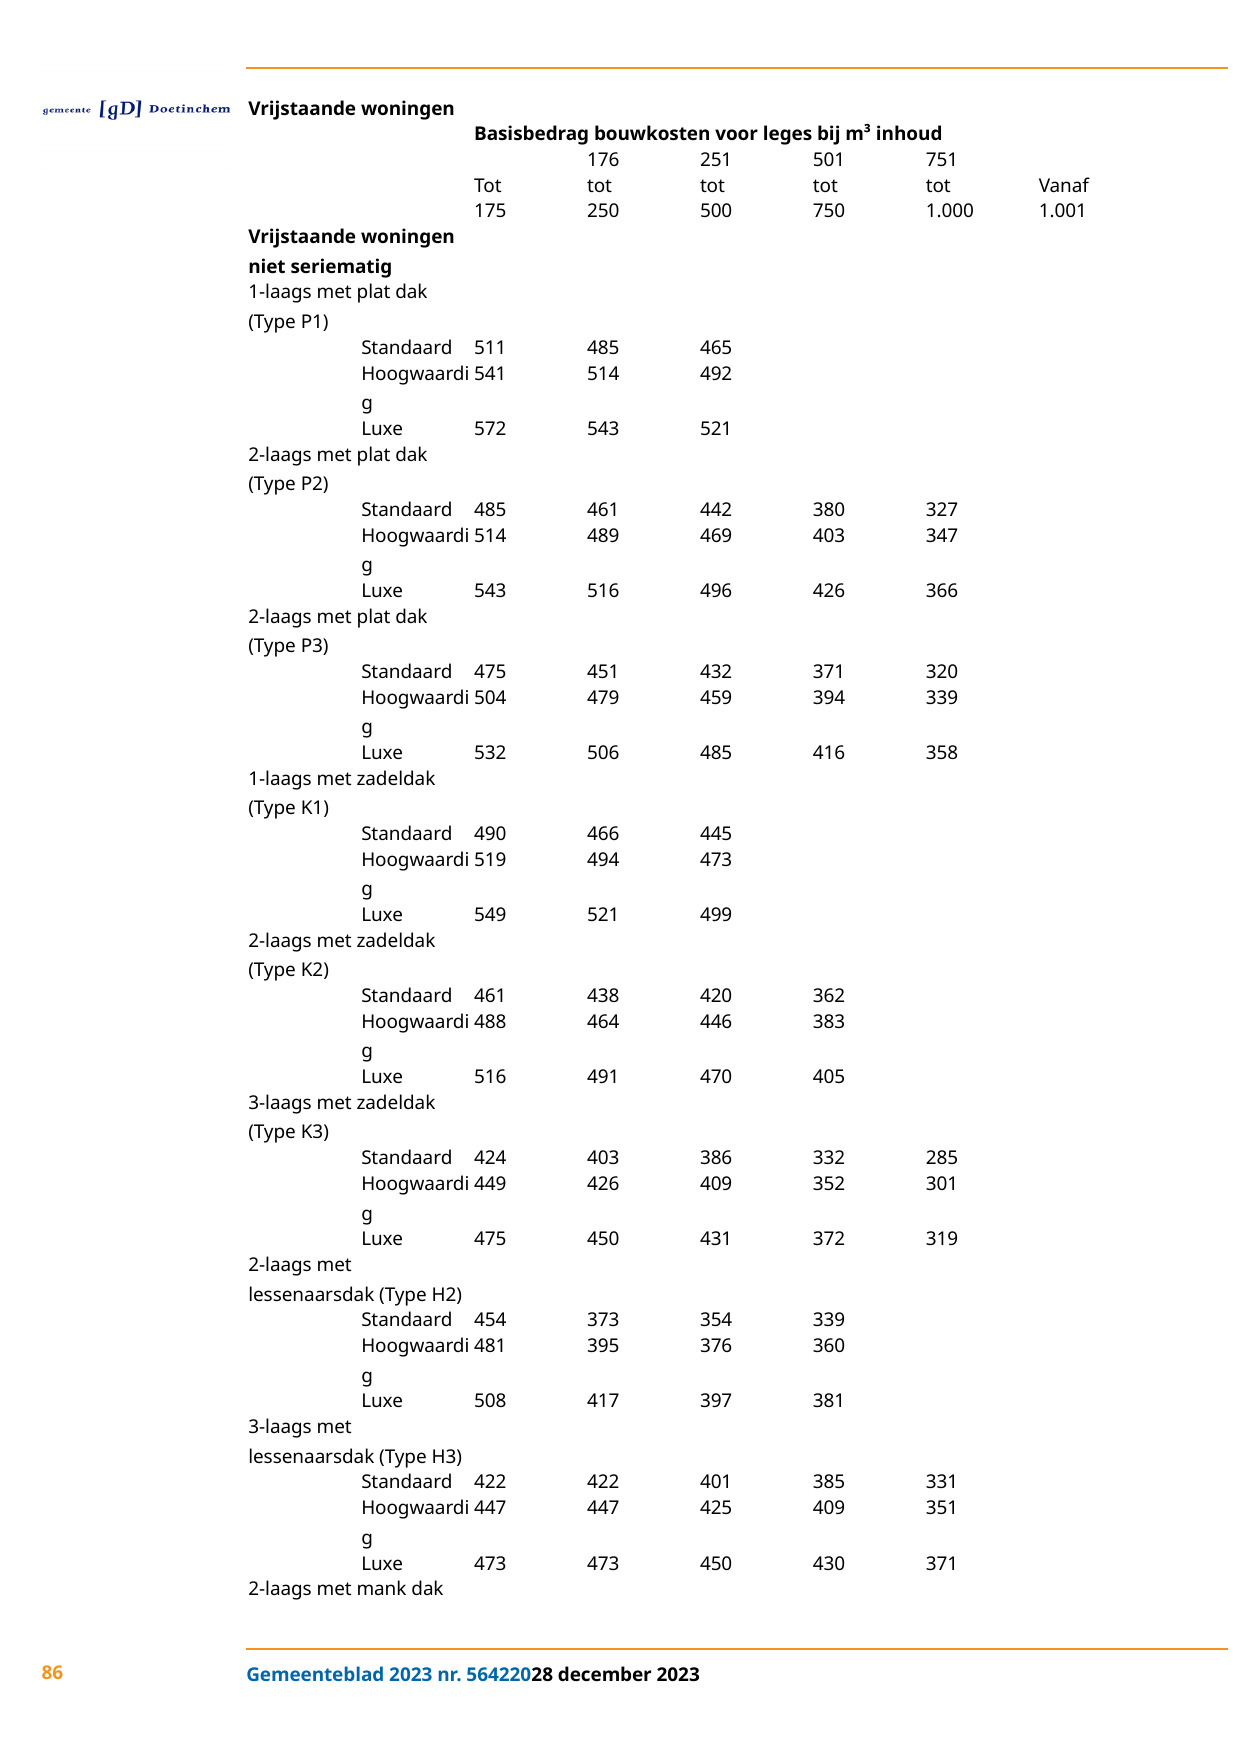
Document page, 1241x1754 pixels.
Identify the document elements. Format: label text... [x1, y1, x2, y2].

table_cell 488 [474, 1008, 587, 1063]
table_cell 532 [474, 739, 587, 765]
table_cell [1039, 1145, 1152, 1170]
table_cell 1.001 [1039, 198, 1152, 223]
table_cell 465 [700, 334, 813, 360]
table_cell 352 [813, 1170, 926, 1226]
table_cell 371 [813, 658, 926, 684]
table_cell [248, 415, 361, 441]
table_cell 442 [700, 496, 813, 522]
table_cell [700, 1089, 813, 1144]
table_cell [248, 684, 361, 739]
table_cell 2-laags met zadeldak (Type K2) [248, 927, 474, 982]
table_cell [926, 1251, 1038, 1307]
table_cell 250 [587, 198, 700, 223]
table_cell [248, 983, 361, 1008]
table_cell Hoogwaardig [361, 846, 474, 901]
table_cell [248, 1388, 361, 1413]
table_cell 450 [700, 1550, 813, 1575]
table_cell [1039, 224, 1152, 279]
table_cell [813, 603, 926, 658]
table_cell 459 [700, 684, 813, 739]
table_cell Hoogwaardig [361, 522, 474, 577]
table_cell 430 [813, 1550, 926, 1575]
table_cell [926, 1307, 1038, 1332]
table_cell [813, 360, 926, 415]
table_cell 420 [700, 983, 813, 1008]
table_cell 543 [474, 577, 587, 603]
table_cell [813, 927, 926, 982]
table_cell Luxe [361, 1064, 474, 1089]
table_cell [926, 1413, 1038, 1469]
table_cell 1-laags met zadeldak (Type K1) [248, 765, 474, 820]
table_cell [813, 279, 926, 334]
table_cell 358 [926, 739, 1038, 765]
table_cell 339 [813, 1307, 926, 1332]
table_cell [700, 279, 813, 334]
table_cell [1039, 901, 1152, 927]
table_cell [926, 983, 1038, 1008]
table_cell 454 [474, 1307, 587, 1332]
table_cell [1039, 765, 1152, 820]
table_cell [926, 1575, 1038, 1601]
table_cell 750 [813, 198, 926, 223]
table_cell [1039, 441, 1152, 496]
table_cell 499 [700, 901, 813, 927]
table_cell [1039, 1008, 1152, 1063]
table_cell 351 [926, 1494, 1038, 1550]
table_cell [1039, 684, 1152, 739]
table_cell 2-laags met plat dak (Type P3) [248, 603, 474, 658]
table_cell [926, 846, 1038, 901]
table_cell 490 [474, 820, 587, 846]
table_cell [1039, 1307, 1152, 1332]
table_cell 422 [587, 1469, 700, 1494]
table_cell [587, 1089, 700, 1144]
table_cell [1039, 1413, 1152, 1469]
table_cell Hoogwaardig [361, 1008, 474, 1063]
table_cell [1039, 146, 1152, 172]
table_cell 485 [700, 739, 813, 765]
table_cell [587, 603, 700, 658]
table_cell 470 [700, 1064, 813, 1089]
table_cell 3-laags met lessenaarsdak (Type H3) [248, 1413, 474, 1469]
table_cell 481 [474, 1332, 587, 1388]
table_cell [1039, 334, 1152, 360]
table_cell 1-laags met plat dak (Type P1) [248, 279, 474, 334]
table_cell Luxe [361, 1226, 474, 1251]
table_cell [1039, 1170, 1152, 1226]
table_cell 516 [587, 577, 700, 603]
table_cell [474, 224, 587, 279]
table_cell 3-laags met zadeldak (Type K3) [248, 1089, 474, 1144]
table_cell [926, 765, 1038, 820]
table_cell 376 [700, 1332, 813, 1388]
table_cell [361, 172, 474, 198]
table_cell 320 [926, 658, 1038, 684]
table_cell [248, 198, 361, 223]
table_cell [248, 334, 361, 360]
table_cell Standaard [361, 658, 474, 684]
table_cell [700, 1575, 813, 1601]
table_cell [926, 224, 1038, 279]
table_cell Luxe [361, 739, 474, 765]
table_cell [1039, 1388, 1152, 1413]
table_cell 549 [474, 901, 587, 927]
table_cell 504 [474, 684, 587, 739]
table_cell 473 [474, 1550, 587, 1575]
table_cell 514 [587, 360, 700, 415]
table_cell tot [813, 172, 926, 198]
table_cell [248, 846, 361, 901]
table_cell 450 [587, 1226, 700, 1251]
table_cell [813, 1089, 926, 1144]
table_cell 446 [700, 1008, 813, 1063]
table_cell 373 [587, 1307, 700, 1332]
table_cell [926, 1064, 1038, 1089]
table_cell 2-laags met plat dak (Type P2) [248, 441, 474, 496]
table_cell Tot [474, 172, 587, 198]
table_cell 461 [587, 496, 700, 522]
table_cell [926, 360, 1038, 415]
table_cell [248, 1064, 361, 1089]
table_cell [1039, 983, 1152, 1008]
table_cell [248, 1307, 361, 1332]
table_cell [474, 1413, 587, 1469]
picture [41, 47, 231, 172]
table_cell [700, 224, 813, 279]
table_cell [248, 496, 361, 522]
table_cell [587, 1251, 700, 1307]
table_cell 475 [474, 658, 587, 684]
table_cell 508 [474, 1388, 587, 1413]
table_cell 445 [700, 820, 813, 846]
table_cell [926, 603, 1038, 658]
table_cell [1039, 1494, 1152, 1550]
table_cell Vanaf [1039, 172, 1152, 198]
table_cell [813, 846, 926, 901]
table_cell 501 [813, 146, 926, 172]
table_cell [361, 121, 474, 146]
table_cell [587, 927, 700, 982]
table_cell 494 [587, 846, 700, 901]
table_cell Luxe [361, 577, 474, 603]
table_cell 514 [474, 522, 587, 577]
table_cell 1.000 [926, 198, 1038, 223]
table_cell 447 [474, 1494, 587, 1550]
table_cell 432 [700, 658, 813, 684]
table_cell [474, 1089, 587, 1144]
table_cell 332 [813, 1145, 926, 1170]
table_cell 521 [587, 901, 700, 927]
table_cell 371 [926, 1550, 1038, 1575]
table_cell 372 [813, 1226, 926, 1251]
table_cell Standaard [361, 1469, 474, 1494]
table_cell 543 [587, 415, 700, 441]
table_cell Hoogwaardig [361, 360, 474, 415]
table_cell [926, 279, 1038, 334]
table_cell Standaard [361, 983, 474, 1008]
table_cell [813, 1413, 926, 1469]
table_cell [700, 441, 813, 496]
table_cell 409 [700, 1170, 813, 1226]
table_cell [248, 739, 361, 765]
table_cell Vrijstaande woningen niet seriematig [248, 224, 474, 279]
table_cell Hoogwaardig [361, 684, 474, 739]
table_cell [813, 224, 926, 279]
table_cell [248, 360, 361, 415]
table_cell 2-laags met mank dak [248, 1575, 474, 1601]
table_cell [1039, 1064, 1152, 1089]
table_cell 464 [587, 1008, 700, 1063]
table_cell [1039, 820, 1152, 846]
table_cell 473 [700, 846, 813, 901]
table_cell Standaard [361, 334, 474, 360]
table_cell 403 [813, 522, 926, 577]
table_cell [248, 1332, 361, 1388]
table_cell [1039, 1332, 1152, 1388]
table_cell [813, 334, 926, 360]
table_cell 751 [926, 146, 1038, 172]
table_cell [248, 1494, 361, 1550]
table_cell [248, 146, 361, 172]
table_cell [474, 441, 587, 496]
table_cell 438 [587, 983, 700, 1008]
table_cell 417 [587, 1388, 700, 1413]
table_cell 416 [813, 739, 926, 765]
table_cell 447 [587, 1494, 700, 1550]
table_cell [813, 765, 926, 820]
table_cell [248, 1550, 361, 1575]
table_cell Standaard [361, 820, 474, 846]
table_cell 354 [700, 1307, 813, 1332]
table_cell tot [700, 172, 813, 198]
table_cell [926, 441, 1038, 496]
table_cell 403 [587, 1145, 700, 1170]
table_cell 395 [587, 1332, 700, 1388]
table_cell 285 [926, 1145, 1038, 1170]
table_cell [1039, 279, 1152, 334]
table_cell [248, 172, 361, 198]
table_cell [1039, 1251, 1152, 1307]
table_cell [1039, 603, 1152, 658]
table_cell 347 [926, 522, 1038, 577]
table_cell [926, 1008, 1038, 1063]
table_cell [926, 95, 1038, 121]
table_cell [700, 603, 813, 658]
table_cell Luxe [361, 1388, 474, 1413]
table_cell 496 [700, 577, 813, 603]
table_cell 394 [813, 684, 926, 739]
table_cell [587, 1413, 700, 1469]
table_cell [700, 1413, 813, 1469]
table_cell [1039, 522, 1152, 577]
table_cell tot [926, 172, 1038, 198]
table_cell 401 [700, 1469, 813, 1494]
table_cell 380 [813, 496, 926, 522]
table_cell 431 [700, 1226, 813, 1251]
table_cell [1039, 846, 1152, 901]
table_cell 381 [813, 1388, 926, 1413]
table_cell 2-laags met lessenaarsdak (Type H2) [248, 1251, 474, 1307]
table_cell [587, 1575, 700, 1601]
table_cell [813, 1251, 926, 1307]
table_cell [1039, 1550, 1152, 1575]
table_cell Standaard [361, 496, 474, 522]
table_cell 449 [474, 1170, 587, 1226]
table_cell 426 [587, 1170, 700, 1226]
table_cell 385 [813, 1469, 926, 1494]
table_cell 572 [474, 415, 587, 441]
table_cell 383 [813, 1008, 926, 1063]
table_cell [248, 1226, 361, 1251]
table_cell [1039, 1226, 1152, 1251]
table_cell [361, 198, 474, 223]
table_cell 475 [474, 1226, 587, 1251]
table_cell [474, 279, 587, 334]
table_cell Hoogwaardig [361, 1494, 474, 1550]
table_cell 175 [474, 198, 587, 223]
table_cell 422 [474, 1469, 587, 1494]
table_cell 301 [926, 1170, 1038, 1226]
table_cell [587, 441, 700, 496]
table_cell [700, 765, 813, 820]
table_cell [248, 1145, 361, 1170]
table_cell Hoogwaardig [361, 1170, 474, 1226]
table_cell 451 [587, 658, 700, 684]
table_cell 251 [700, 146, 813, 172]
table_cell 541 [474, 360, 587, 415]
table_cell [1039, 95, 1152, 121]
table_cell [1039, 739, 1152, 765]
table_cell [474, 1251, 587, 1307]
table_cell Hoogwaardig [361, 1332, 474, 1388]
table_cell [587, 279, 700, 334]
table_cell 331 [926, 1469, 1038, 1494]
table_cell 405 [813, 1064, 926, 1089]
table_cell Luxe [361, 415, 474, 441]
table_cell 489 [587, 522, 700, 577]
table_cell [813, 820, 926, 846]
table_cell [813, 1575, 926, 1601]
table_cell 425 [700, 1494, 813, 1550]
table_cell 366 [926, 577, 1038, 603]
table_cell [926, 901, 1038, 927]
table_cell [926, 1332, 1038, 1388]
table_cell 521 [700, 415, 813, 441]
table_cell 519 [474, 846, 587, 901]
table_cell 327 [926, 496, 1038, 522]
table_cell [813, 901, 926, 927]
table_cell 426 [813, 577, 926, 603]
table_cell Standaard [361, 1307, 474, 1332]
table_cell 386 [700, 1145, 813, 1170]
table_cell [1039, 1575, 1152, 1601]
table_cell [700, 1251, 813, 1307]
table_cell [1039, 577, 1152, 603]
table_cell [1039, 658, 1152, 684]
table_cell 339 [926, 684, 1038, 739]
table_cell Vrijstaande woningen [248, 95, 474, 121]
table_cell [813, 415, 926, 441]
table_cell [248, 901, 361, 927]
table_cell [474, 146, 587, 172]
table_cell [587, 765, 700, 820]
table_cell [813, 441, 926, 496]
table_cell [248, 658, 361, 684]
table_cell [1039, 927, 1152, 982]
table_cell tot [587, 172, 700, 198]
table_cell 466 [587, 820, 700, 846]
table_cell 176 [587, 146, 700, 172]
table_cell 500 [700, 198, 813, 223]
table_cell [926, 1089, 1038, 1144]
table_cell [474, 603, 587, 658]
table_cell 319 [926, 1226, 1038, 1251]
table_cell Luxe [361, 901, 474, 927]
table_cell 491 [587, 1064, 700, 1089]
table_cell [248, 522, 361, 577]
table_cell Luxe [361, 1550, 474, 1575]
table_cell [926, 334, 1038, 360]
table_cell [700, 927, 813, 982]
table_cell [926, 927, 1038, 982]
table_cell [1039, 415, 1152, 441]
table_cell 485 [587, 334, 700, 360]
table_cell 397 [700, 1388, 813, 1413]
table_cell [474, 95, 587, 121]
table_cell 362 [813, 983, 926, 1008]
table_cell 473 [587, 1550, 700, 1575]
table_cell [1039, 1089, 1152, 1144]
table_cell [700, 95, 813, 121]
table_cell [926, 820, 1038, 846]
table_cell [926, 415, 1038, 441]
table_cell [248, 820, 361, 846]
table_cell 479 [587, 684, 700, 739]
table_cell [474, 927, 587, 982]
table_cell [248, 1469, 361, 1494]
table_cell [926, 1388, 1038, 1413]
table_cell [474, 765, 587, 820]
table_cell 511 [474, 334, 587, 360]
table_cell [248, 1008, 361, 1063]
table_cell 424 [474, 1145, 587, 1170]
table_cell 506 [587, 739, 700, 765]
table_cell Standaard [361, 1145, 474, 1170]
table_cell 461 [474, 983, 587, 1008]
table_cell 409 [813, 1494, 926, 1550]
table_cell [587, 224, 700, 279]
table_cell 492 [700, 360, 813, 415]
table_cell [1039, 496, 1152, 522]
table_cell 485 [474, 496, 587, 522]
table_cell 516 [474, 1064, 587, 1089]
table_cell [1039, 360, 1152, 415]
table_cell 469 [700, 522, 813, 577]
table_cell [474, 1575, 587, 1601]
table_cell [248, 1170, 361, 1226]
table_cell 360 [813, 1332, 926, 1388]
table_cell [248, 121, 361, 146]
table_cell [248, 577, 361, 603]
table_cell Basisbedrag bouwkosten voor leges bij m³ inhoud [474, 121, 1152, 146]
table_cell [587, 95, 700, 121]
table_cell [1039, 1469, 1152, 1494]
table_cell [361, 146, 474, 172]
table_cell [813, 95, 926, 121]
